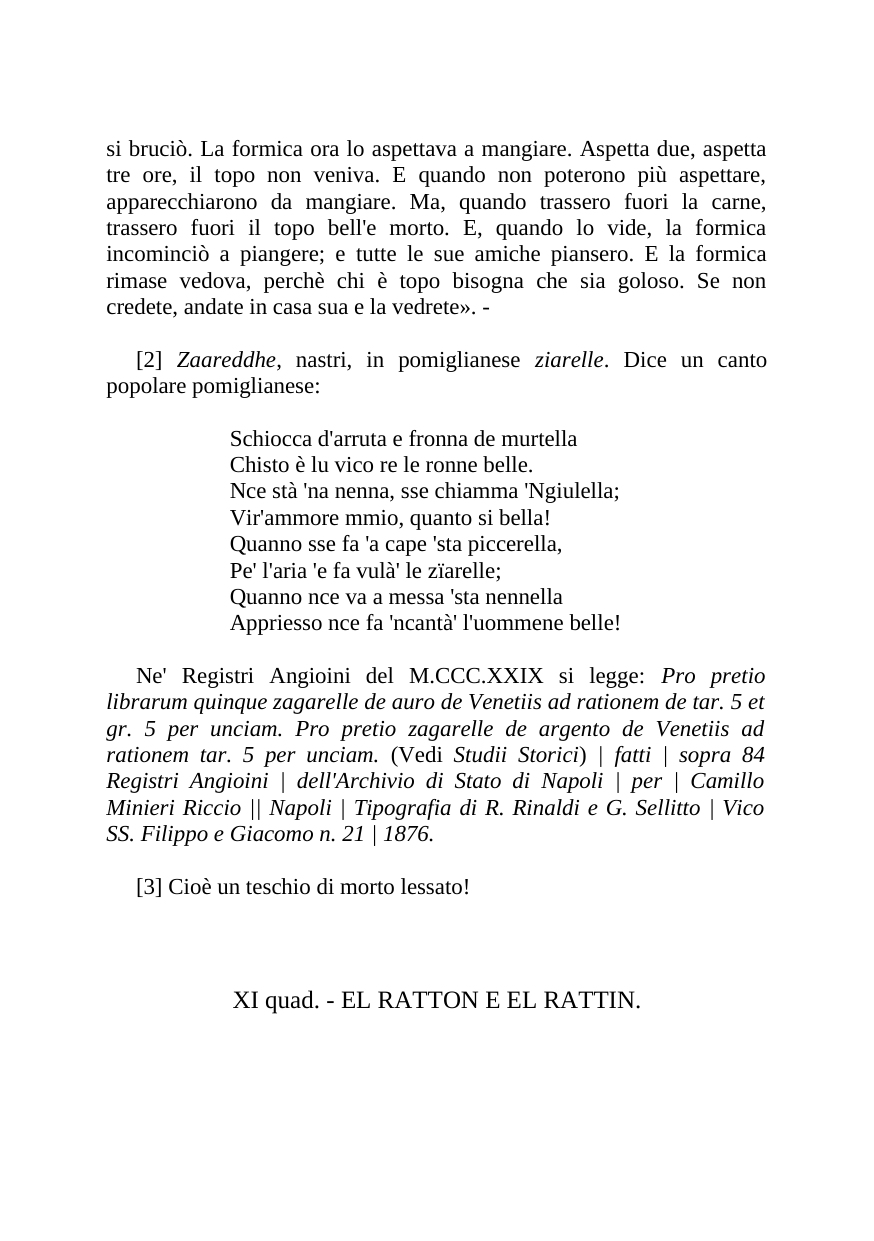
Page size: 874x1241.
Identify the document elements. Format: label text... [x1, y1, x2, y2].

text Ne' Registri Angioini del M.CCC.XXIX si legge: Pro pretio librarum quinque zagarelle de auro de Venetiis ad rationem de tar. 5 et gr. 5 per unciam. Pro pretio zagarelle de argento de Venetiis ad rationem tar. 5 per unciam. (Vedi Studii Storici) | fatti | sopra 84 Registri Angioini | dell'Archivio di Stato di Napoli | per | Camillo Minieri Riccio || Napoli | Tipografia di R. Rinaldi e G. Sellitto | Vico SS. Filippo e Giacomo n. 21 | 1876. [106, 662, 768, 847]
text Vir'ammore mmio, quanto si bella! [200, 504, 768, 530]
text [2] Zaareddhe, nastri, in pomiglianese ziarelle. Dice un canto popolare pomiglianese: [106, 346, 768, 398]
text Pe' l'aria 'e fa vulà' le zïarelle; [200, 557, 768, 583]
text [3] Cioè un teschio di morto lessato! [106, 873, 768, 899]
text si bruciò. La formica ora lo aspettava a mangiare. Aspetta due, aspetta tre ore, il topo non veniva. E quando non poterono più aspettare, apparecchiarono da mangiare. Ma, quando trassero fuori la carne, trassero fuori il topo bell'e morto. E, quando lo vide, la formica incominciò a piangere; e tutte le sue amiche piansero. E la formica rimase vedova, perchè chi è topo bisogna che sia goloso. Se non credete, andate in casa sua e la vedrete». - [106, 135, 768, 319]
text Quanno sse fa 'a cape 'sta piccerella, [200, 530, 768, 557]
text Chisto è lu vico re le ronne belle. [200, 451, 768, 478]
text Quanno nce va a messa 'sta nennella [200, 583, 768, 609]
text Schiocca d'arruta e fronna de murtella [200, 425, 768, 451]
text Appriesso nce fa 'ncantà' l'uommene belle! [200, 609, 768, 636]
text XI quad. - EL RATTON E EL RATTIN. [106, 986, 768, 1014]
text Nce stà 'na nenna, sse chiamma 'Ngiulella; [200, 478, 768, 504]
